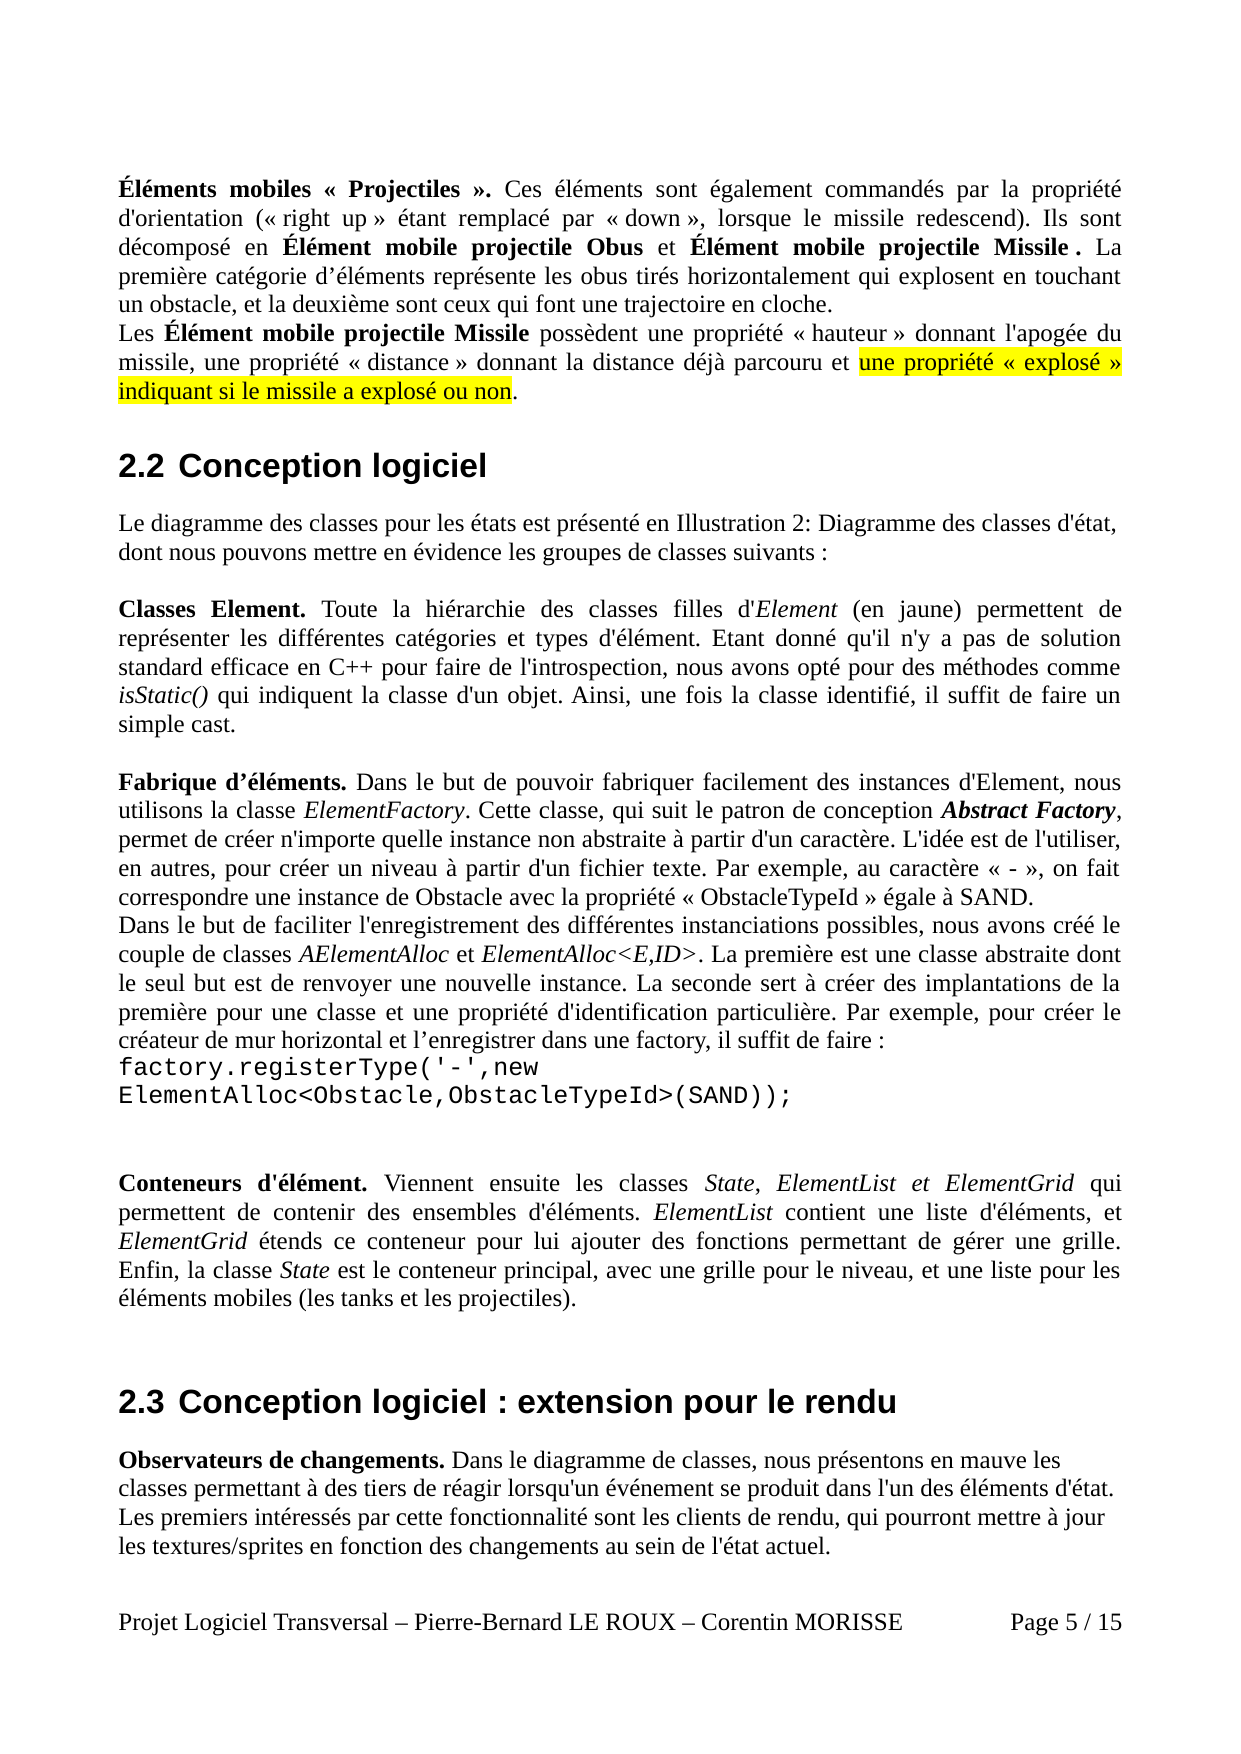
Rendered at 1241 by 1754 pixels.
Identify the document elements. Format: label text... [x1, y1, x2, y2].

text Classes Element. Toute la hiérarchie des classes filles d'Element (en jaune) permettent de représenter les différentes catégories et types d'élément. Etant donné qu'il n'y a pas de solution standard efficace en C++ pour faire de l'introspection, nous avons opté pour des méthodes comme isStatic() qui indiquent la classe d'un objet. Ainsi, une fois la classe identifié, il suffit de faire un simple cast. [118, 594, 1122, 738]
subtitle Conception logiciel : extension pour le rendu [118, 1382, 1122, 1421]
text Éléments mobiles « Projectiles ». Ces éléments sont également commandés par la propriété d'orientation (« right up » étant remplacé par « down », lorsque le missile redescend). Ils sont décomposé en Élément mobile projectile Obus et Élément mobile projectile Missile . La première catégorie d’éléments représente les obus tirés horizontalement qui explosent en touchant un obstacle, et la deuxième sont ceux qui font une trajectoire en cloche. [118, 174, 1122, 318]
text Dans le but de faciliter l'enregistrement des différentes instanciations possibles, nous avons créé le couple de classes AElementAlloc et ElementAlloc<E,ID>. La première est une classe abstraite dont le seul but est de renvoyer une nouvelle instance. La seconde sert à créer des implantations de la première pour une classe et une propriété d'identification particulière. Par exemple, pour créer le créateur de mur horizontal et l’enregistrer dans une factory, il suffit de faire : [118, 911, 1122, 1054]
text Observateurs de changements. Dans le diagramme de classes, nous présentons en mauve les classes permettant à des tiers de réagir lorsqu'un événement se produit dans l'un des éléments d'état. Les premiers intéressés par cette fonctionnalité sont les clients de rendu, qui pourront mettre à jour les textures/sprites en fonction des changements au sein de l'état actuel. [118, 1445, 1122, 1560]
text factory.registerType('-',new ElementAlloc<Obstacle,ObstacleTypeId>(SAND)); [118, 1054, 1122, 1111]
text Le diagramme des classes pour les états est présenté en Illustration 2: Diagramme des classes d'état, dont nous pouvons mettre en évidence les groupes de classes suivants : [118, 508, 1122, 566]
text Conteneurs d'élément. Viennent ensuite les classes State, ElementList et ElementGrid qui permettent de contenir des ensembles d'éléments. ElementList contient une liste d'éléments, et ElementGrid étends ce conteneur pour lui ajouter des fonctions permettant de gérer une grille. Enfin, la classe State est le conteneur principal, avec une grille pour le niveau, et une liste pour les éléments mobiles (les tanks et les projectiles). [118, 1168, 1122, 1312]
text Fabrique d’éléments. Dans le but de pouvoir fabriquer facilement des instances d'Element, nous utilisons la classe ElementFactory. Cette classe, qui suit le patron de conception Abstract Factory, permet de créer n'importe quelle instance non abstraite à partir d'un caractère. L'idée est de l'utiliser, en autres, pour créer un niveau à partir d'un fichier texte. Par exemple, au caractère « - », on fait correspondre une instance de Obstacle avec la propriété « ObstacleTypeId » égale à SAND. [118, 767, 1122, 911]
subtitle Conception logiciel [118, 446, 1122, 484]
text Les Élément mobile projectile Missile possèdent une propriété « hauteur » donnant l'apogée du missile, une propriété « distance » donnant la distance déjà parcouru et une propriété « explosé » indiquant si le missile a explosé ou non. [118, 318, 1122, 404]
